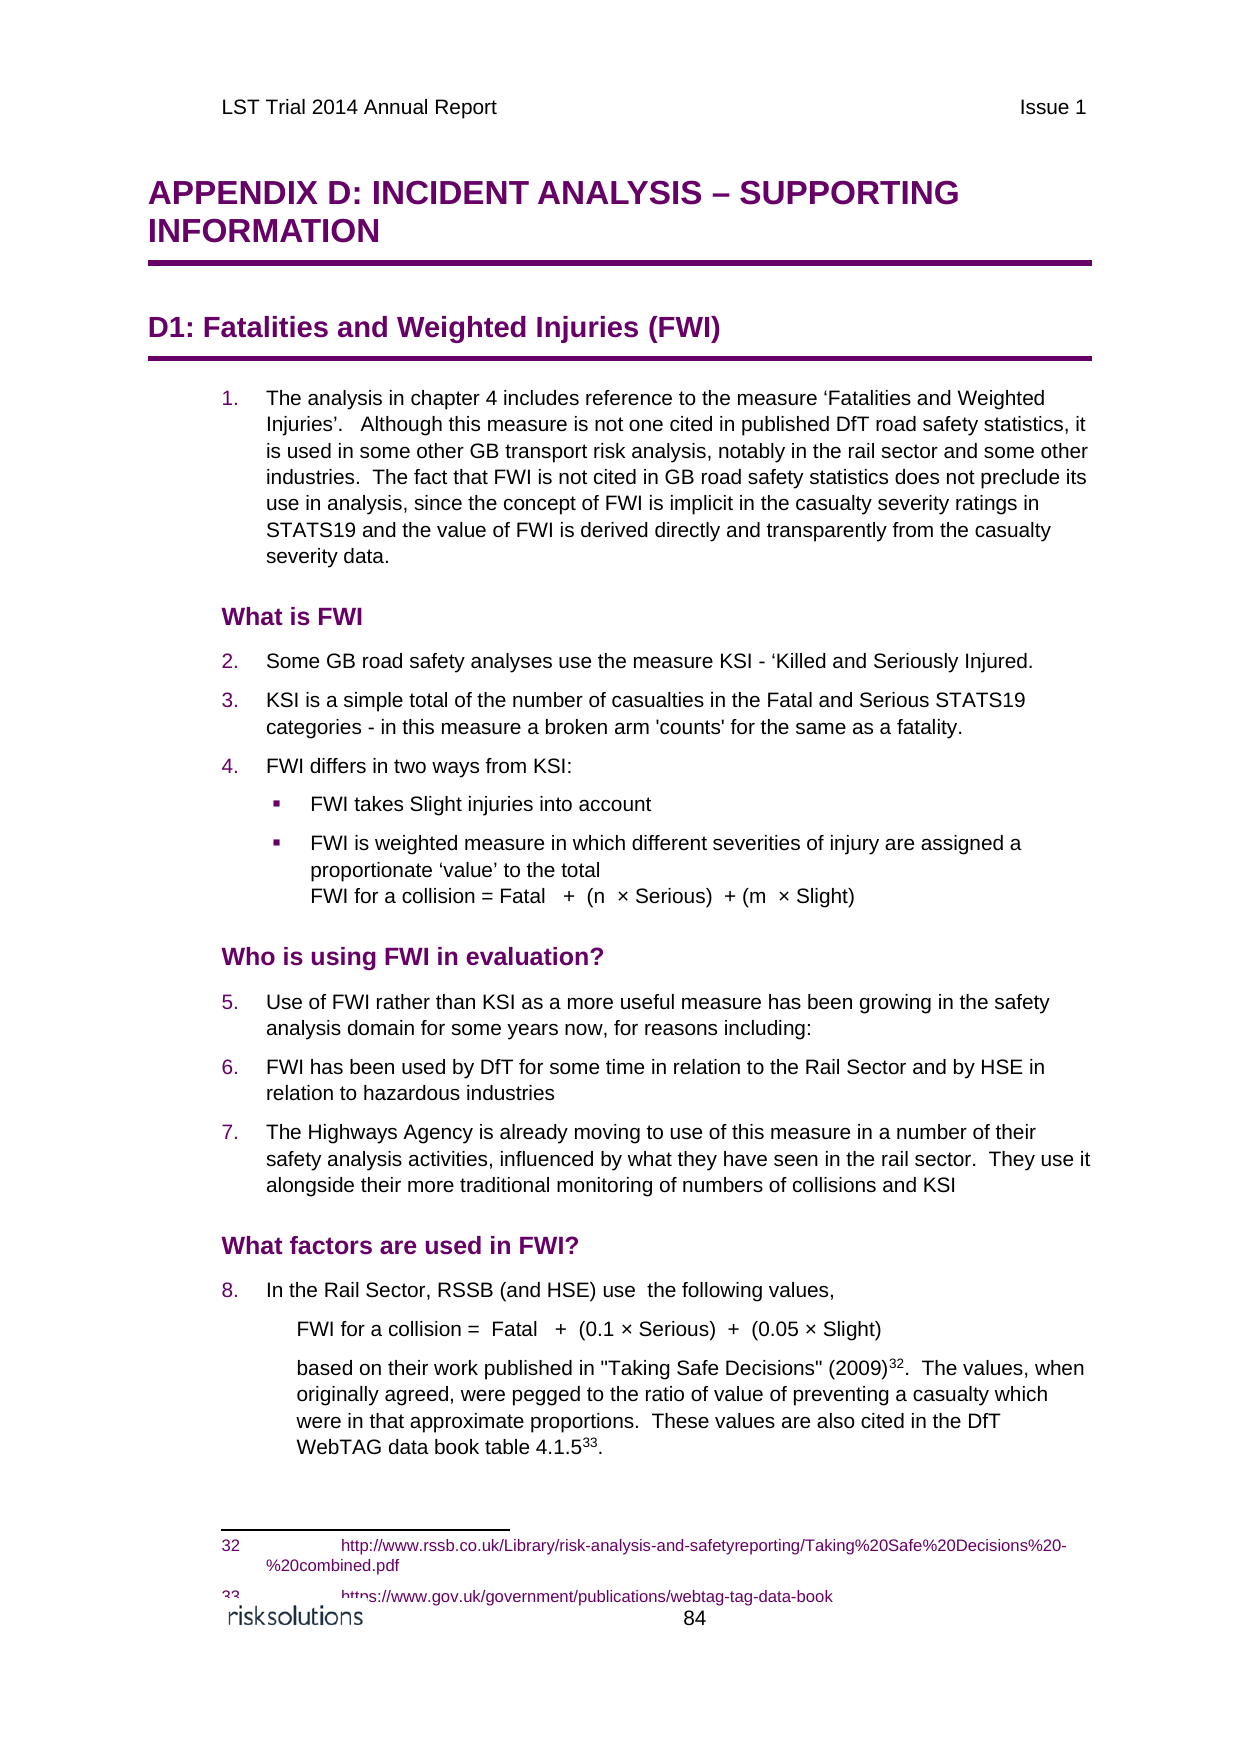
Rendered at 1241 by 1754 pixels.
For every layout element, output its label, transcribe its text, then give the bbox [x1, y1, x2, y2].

list FWI takes Slight injuries into account [272, 792, 1092, 816]
subtitle What is FWI [221, 601, 1092, 631]
subtitle D1: Fatalities and Weighted Injuries (FWI) [148, 310, 1092, 356]
list FWI has been used by DfT for some time in relation to the Rail Sector and by HSE in relation to hazardous industries [221, 1055, 1092, 1105]
list FWI differs in two ways from KSI: [221, 753, 1092, 777]
list The Highways Agency is already moving to use of this measure in a number of their safety analysis activities, influenced by what they have seen in the rail sector. They use it alongside their more traditional monitoring of numbers of collisions and KSI [221, 1120, 1092, 1197]
text http://www.rssb.co.uk/Library/risk-analysis-and-safetyreporting/Taking%20Safe%20Decisions%20-%20combined.pdf [221, 1536, 1092, 1574]
text https://www.gov.uk/government/publications/webtag-tag-data-book [221, 1587, 1092, 1606]
list FWI is weighted measure in which different severities of injury are assigned a proportionate ‘value’ to the total FWI for a collision = Fatal + (n × Serious) + (m × Slight) [272, 831, 1092, 908]
list Some GB road safety analyses use the measure KSI - ‘Killed and Seriously Injured. [221, 649, 1092, 673]
text FWI for a collision = Fatal + (0.1 × Serious) + (0.05 × Slight) [221, 1317, 1092, 1341]
list KSI is a simple total of the number of casualties in the Fatal and Serious STATS19 categories - in this measure a broken arm 'counts' for the same as a fatality. [221, 688, 1092, 738]
subtitle Who is using FWI in evaluation? [221, 942, 1092, 971]
list The analysis in chapter 4 includes reference to the measure ‘Fatalities and Weighted Injuries’. Although this measure is not one cited in published DfT road safety statistics, it is used in some other GB transport risk analysis, notably in the rail sector and some other industries. The fact that FWI is not cited in GB road safety statistics does not preclude its use in analysis, since the concept of FWI is implicit in the casualty severity ratings in STATS19 and the value of FWI is derived directly and transparently from the casualty severity data. [221, 386, 1092, 568]
list Use of FWI rather than KSI as a more useful measure has been growing in the safety analysis domain for some years now, for reasons including: [221, 989, 1092, 1040]
subtitle Appendix D: Incident analysis – supporting information [148, 173, 1092, 260]
text based on their work published in "Taking Safe Decisions" (2009). The values, when originally agreed, were pegged to the ratio of value of preventing a casualty which were in that approximate proportions. These values are also cited in the DfT WebTAG data book table 4.1.5. [296, 1356, 1092, 1459]
list In the Rail Sector, RSSB (and HSE) use the following values, [221, 1278, 1092, 1302]
subtitle What factors are used in FWI? [221, 1230, 1092, 1259]
